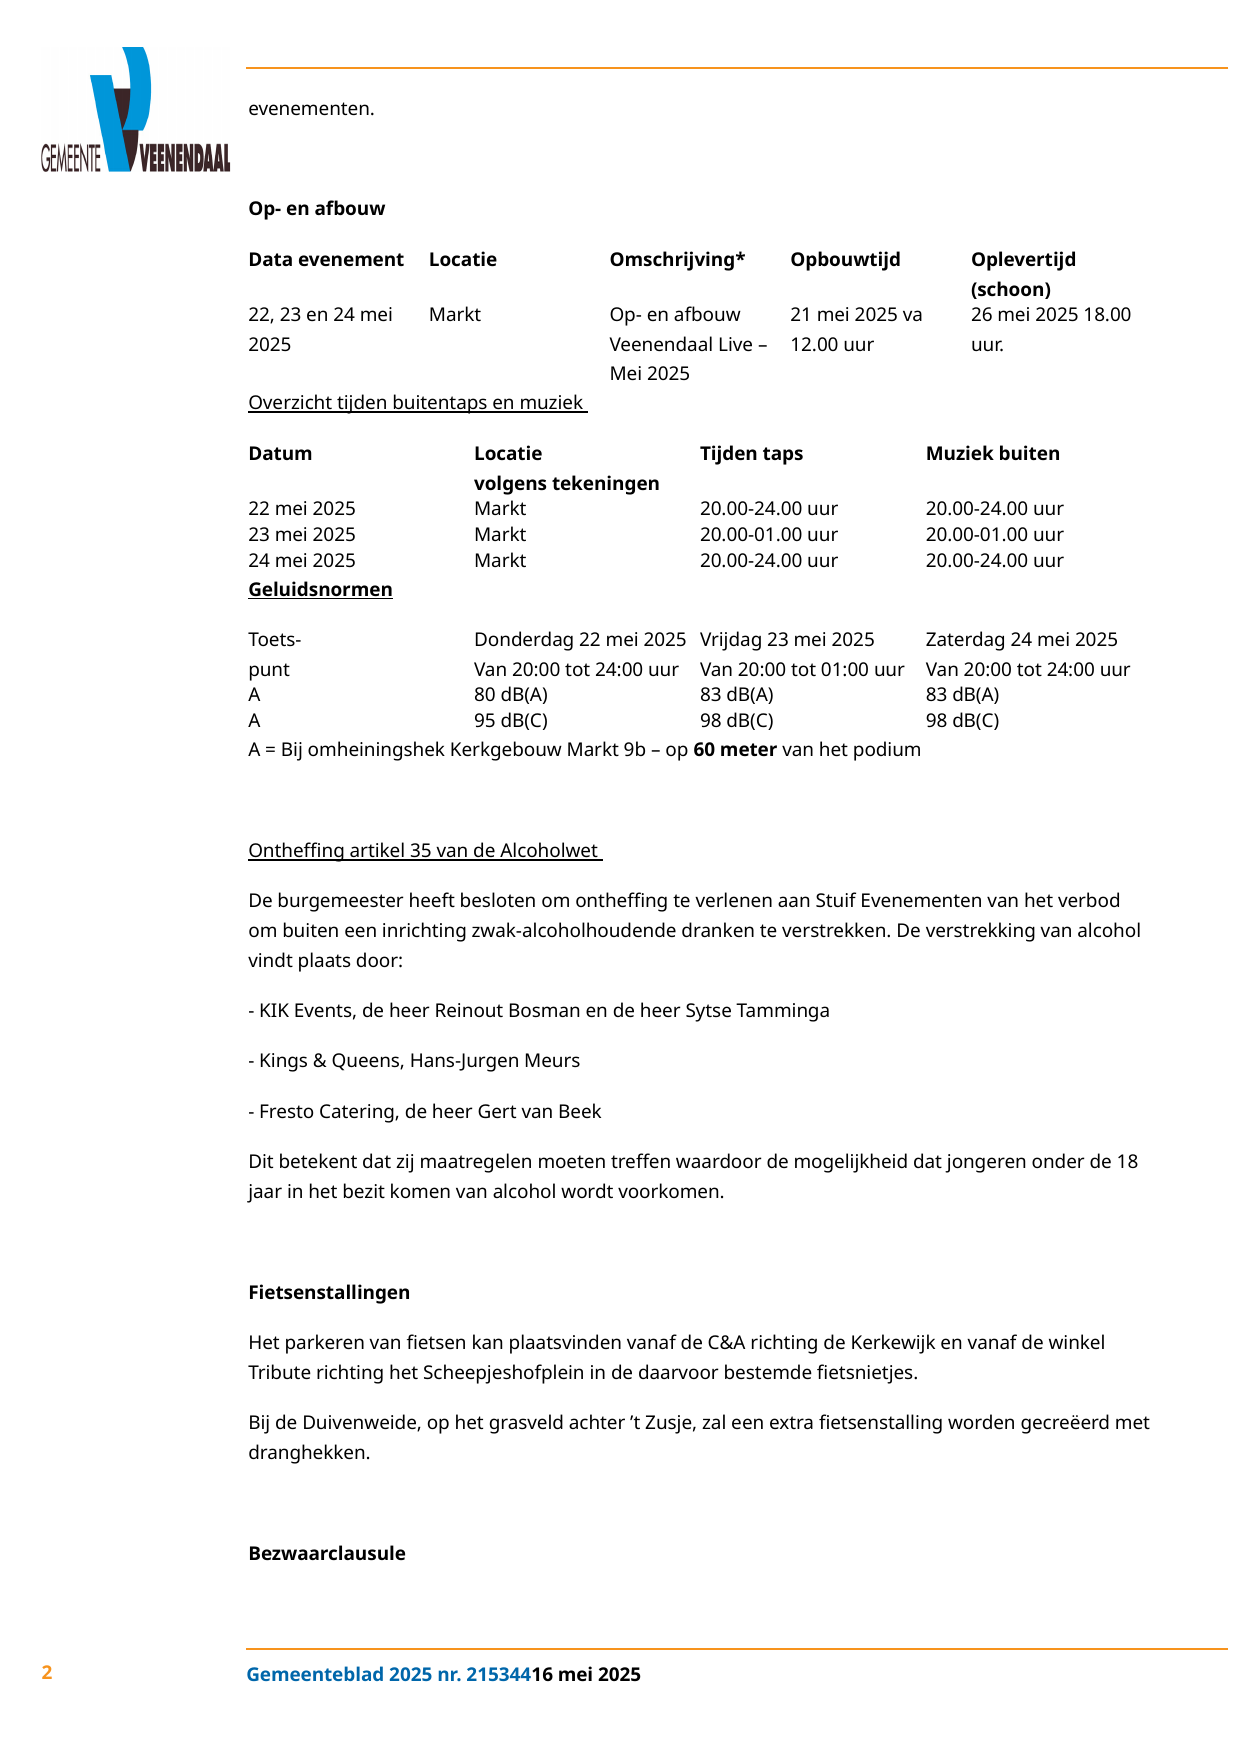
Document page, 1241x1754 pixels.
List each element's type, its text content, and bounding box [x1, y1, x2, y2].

table_cell Markt [474, 521, 700, 547]
table_cell 80 dB(A) [474, 682, 700, 707]
table_cell Markt [474, 547, 700, 573]
text Op- en afbouw [248, 196, 1152, 221]
text Ontheffing artikel 35 van de Alcoholwet [248, 837, 1152, 863]
table_cell Markt [474, 495, 700, 521]
table_cell 26 mei 2025 18.00 uur. [971, 301, 1152, 386]
table_header Locatie volgens tekeningen [474, 440, 700, 495]
text Het parkeren van fietsen kan plaatsvinden vanaf de C&A richting de Kerkewijk en vanaf de winkel Tribute richting het Scheepjeshofplein in de daarvoor bestemde fietsnietjes. [248, 1329, 1152, 1384]
table_header Muziek buiten [926, 440, 1152, 495]
table_cell 20.00-24.00 uur [700, 495, 926, 521]
table_cell 98 dB(C) [926, 708, 1152, 733]
text A = Bij omheiningshek Kerkgebouw Markt 9b – op 60 meter van het podium [248, 736, 1152, 762]
text Bij de Duivenweide, op het grasveld achter ’t Zusje, zal een extra fietsenstalling worden gecreëerd met dranghekken. [248, 1409, 1152, 1464]
table_cell A [248, 708, 474, 733]
table_cell 83 dB(A) [926, 682, 1152, 707]
table_cell A [248, 682, 474, 707]
table_cell Op- en afbouw Veenendaal Live – Mei 2025 [609, 301, 790, 386]
table_cell 83 dB(A) [700, 682, 926, 707]
table_cell 24 mei 2025 [248, 547, 474, 573]
table_header Locatie [429, 246, 609, 301]
table_cell 20.00-01.00 uur [700, 521, 926, 547]
text - Kings & Queens, Hans-Jurgen Meurs [248, 1048, 1152, 1073]
text Geluidsnormen [248, 576, 1152, 602]
text - KIK Events, de heer Reinout Bosman en de heer Sytse Tamminga [248, 997, 1152, 1023]
table_header Omschrijving* [609, 246, 790, 301]
table_cell 20.00-01.00 uur [926, 521, 1152, 547]
table_header Datum [248, 440, 474, 495]
table_cell 21 mei 2025 va 12.00 uur [790, 301, 971, 386]
table_cell 98 dB(C) [700, 708, 926, 733]
table_header Toets- punt [248, 626, 474, 682]
table_cell 95 dB(C) [474, 708, 700, 733]
text Overzicht tijden buitentaps en muziek [248, 389, 1152, 415]
table_cell 22 mei 2025 [248, 495, 474, 521]
table_header Tijden taps [700, 440, 926, 495]
table_cell 23 mei 2025 [248, 521, 474, 547]
picture [123, 47, 231, 172]
text - Fresto Catering, de heer Gert van Beek [248, 1098, 1152, 1124]
text Bezwaarclausule [248, 1540, 1152, 1565]
table_cell 20.00-24.00 uur [926, 547, 1152, 573]
table_cell 22, 23 en 24 mei 2025 [248, 301, 429, 386]
table_header Vrijdag 23 mei 2025 Van 20:00 tot 01:00 uur [700, 626, 926, 682]
text evenementen. [248, 95, 1152, 121]
table_header Data evenement [248, 246, 429, 301]
table_header Zaterdag 24 mei 2025 Van 20:00 tot 24:00 uur [926, 626, 1152, 682]
table_header Oplevertijd (schoon) [971, 246, 1152, 301]
table_cell 20.00-24.00 uur [700, 547, 926, 573]
text Dit betekent dat zij maatregelen moeten treffen waardoor de mogelijkheid dat jongeren onder de 18 jaar in het bezit komen van alcohol wordt voorkomen. [248, 1148, 1152, 1204]
table_header Donderdag 22 mei 2025 Van 20:00 tot 24:00 uur [474, 626, 700, 682]
table_cell Markt [429, 301, 609, 386]
text De burgemeester heeft besloten om ontheffing te verlenen aan Stuif Evenementen van het verbod om buiten een inrichting zwak-alcoholhoudende dranken te verstrekken. De verstrekking van alcohol vindt plaats door: [248, 888, 1152, 972]
table_header Opbouwtijd [790, 246, 971, 301]
table_cell 20.00-24.00 uur [926, 495, 1152, 521]
text Fietsenstallingen [248, 1279, 1152, 1304]
picture [41, 47, 130, 172]
